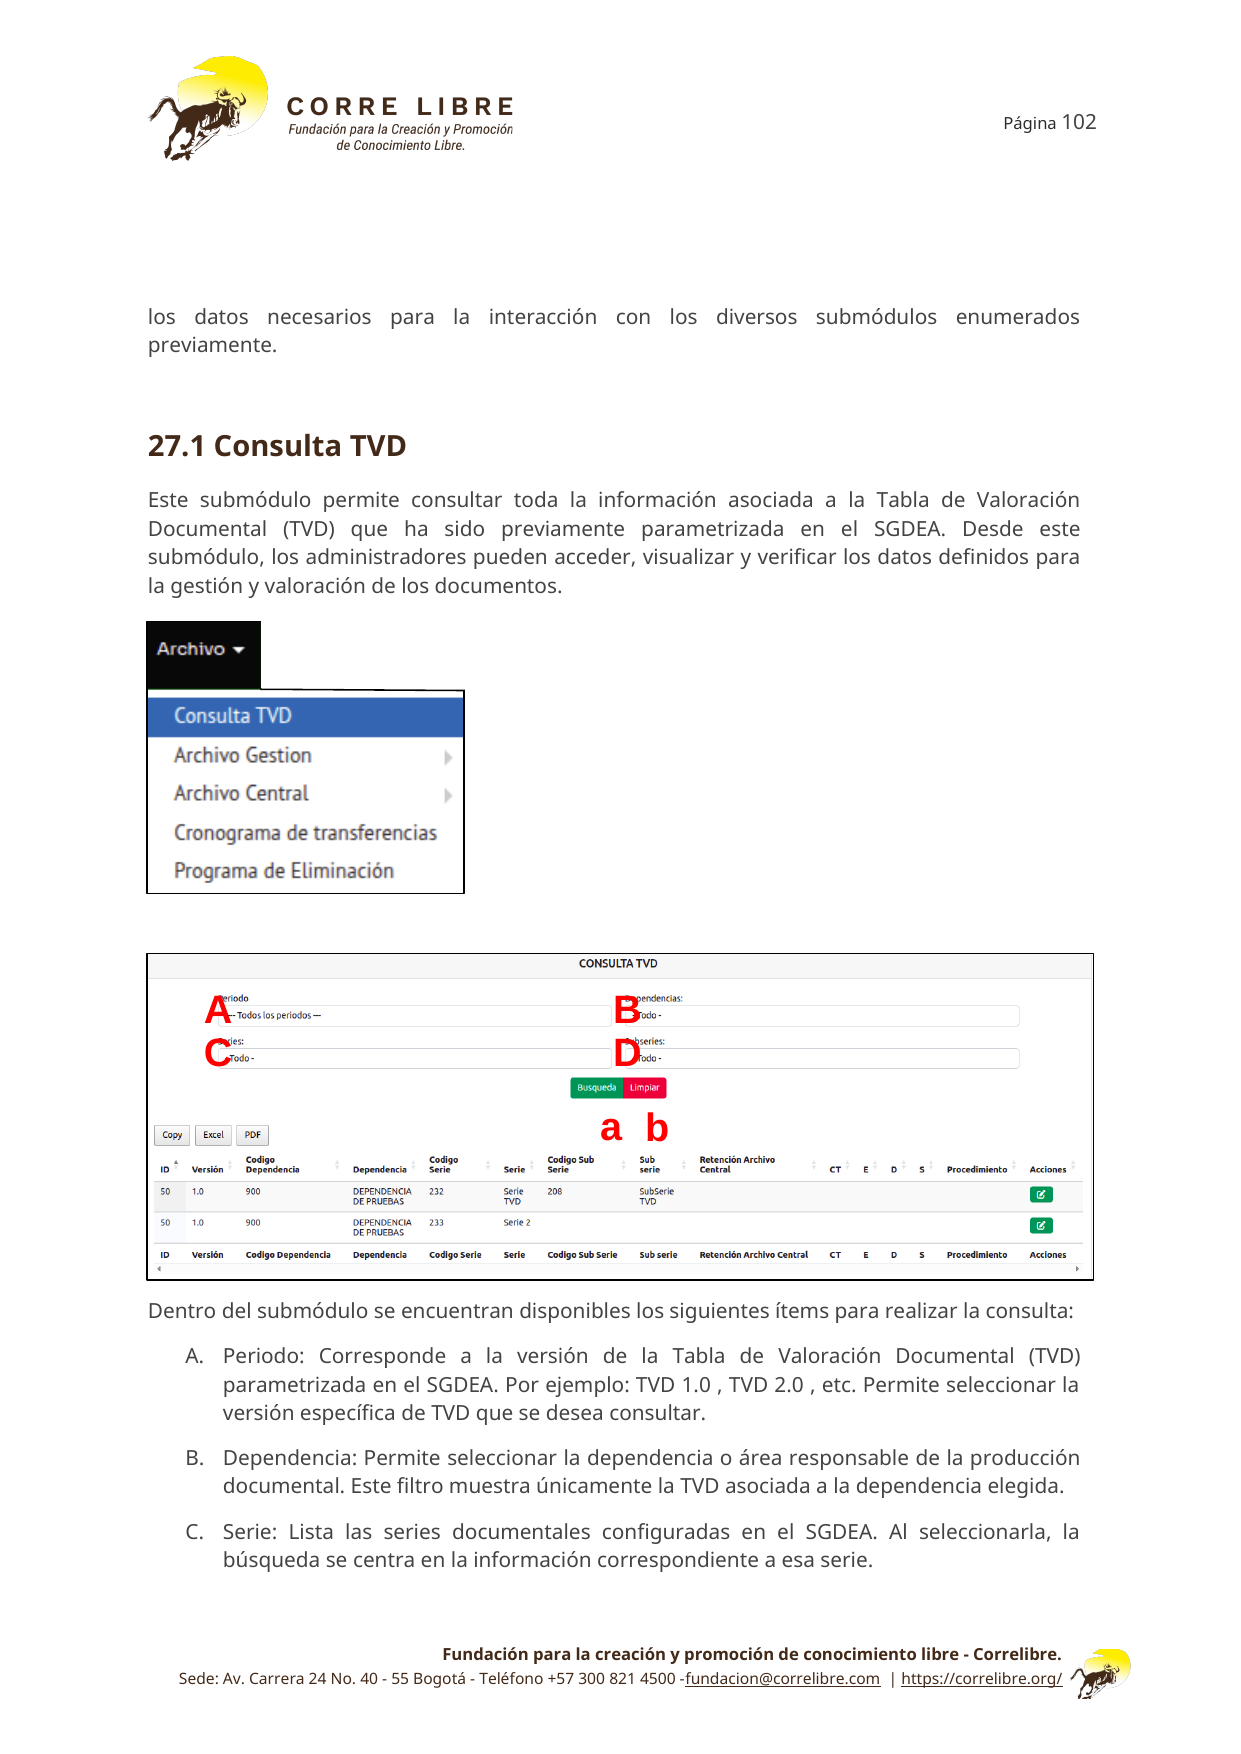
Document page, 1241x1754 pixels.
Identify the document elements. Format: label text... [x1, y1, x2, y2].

picture [1069, 1649, 1134, 1699]
list Dependencia: Permite seleccionar la dependencia o área responsable de la producción documental. Este filtro muestra únicamente la TVD asociada a la dependencia elegida. [185, 1443, 1081, 1500]
picture [148, 954, 1093, 1279]
subtitle 27.1 Consulta TVD [148, 425, 1092, 465]
text Este submódulo permite consultar toda la información asociada a la Tabla de Valoración Documental (TVD) que ha sido previamente parametrizada en el SGDEA. Desde este submódulo, los administradores pueden acceder, visualizar y verificar los datos definidos para la gestión y valoración de los documentos. [148, 486, 1081, 599]
list Periodo: Corresponde a la versión de la Tabla de Valoración Documental (TVD) parametrizada en el SGDEA. Por ejemplo: TVD 1.0 , TVD 2.0 , etc. Permite seleccionar la versión específica de TVD que se desea consultar. [185, 1341, 1081, 1427]
text los datos necesarios para la interacción con los diversos submódulos enumerados previamente. [148, 302, 1081, 359]
picture [148, 615, 467, 893]
picture [147, 56, 513, 161]
list Serie: Lista las series documentales configuradas en el SGDEA. Al seleccionarla, la búsqueda se centra en la información correspondiente a esa serie. [185, 1517, 1081, 1574]
text Dentro del submódulo se encuentran disponibles los siguientes ítems para realizar la consulta: [148, 1296, 1081, 1324]
